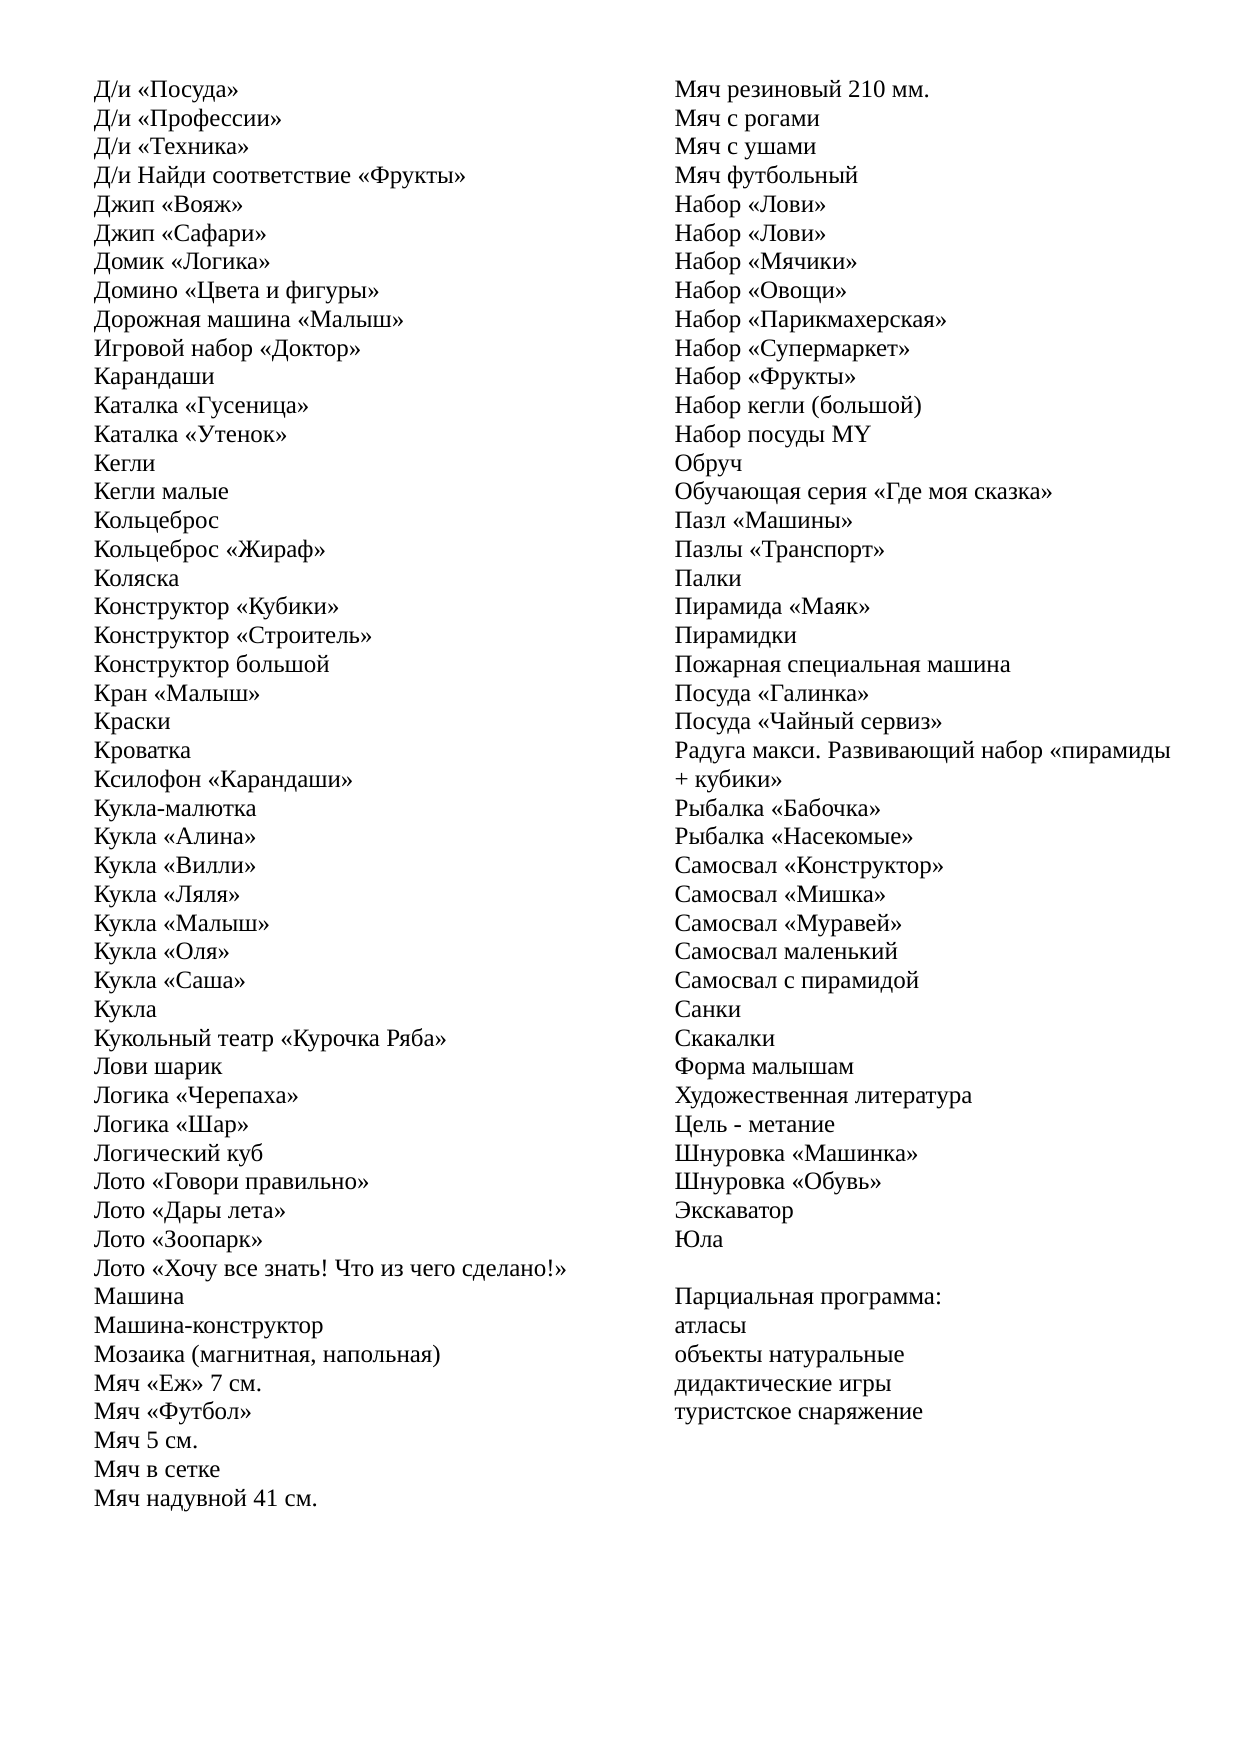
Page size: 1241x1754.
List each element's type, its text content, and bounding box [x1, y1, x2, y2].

text Кукла «Ляля» [94, 879, 601, 908]
text Парциальная программа: [674, 1281, 1240, 1310]
text Кукольный театр «Курочка Ряба» [94, 1023, 601, 1051]
text атласы [674, 1310, 1181, 1339]
text Д/и «Посуда» [94, 74, 601, 103]
text Мяч с рогами [674, 103, 1181, 131]
text Кукла-малютка [94, 793, 601, 821]
text Мяч надувной 41 см. [94, 1483, 601, 1511]
text Набор «Овощи» [674, 275, 1181, 304]
text Обучающая серия «Где моя сказка» [674, 476, 1181, 505]
text Карандаши [94, 361, 601, 390]
text Мяч 5 см. [94, 1425, 601, 1454]
text Мяч футбольный [674, 160, 1181, 189]
text Джип «Сафари» [94, 218, 601, 246]
text Набор кегли (большой) [674, 390, 1181, 419]
text Мяч «Футбол» [94, 1396, 601, 1425]
text Посуда «Чайный сервиз» [674, 706, 1181, 735]
text Конструктор «Строитель» [94, 620, 601, 649]
text Набор «Лови» [674, 189, 1181, 218]
text Логика «Черепаха» [94, 1080, 601, 1109]
text Джип «Вояж» [94, 189, 601, 218]
text Конструктор «Кубики» [94, 591, 601, 620]
text Машина-конструктор [94, 1310, 601, 1339]
text Пирамида «Маяк» [674, 591, 1181, 620]
text Ксилофон «Карандаши» [94, 764, 601, 793]
text Кроватка [94, 735, 601, 764]
text Каталка «Гусеница» [94, 390, 601, 419]
text Скакалки [674, 1023, 1181, 1051]
text Мяч резиновый 210 мм. [674, 74, 1181, 103]
text Кукла «Оля» [94, 936, 601, 965]
text Пирамидки [674, 620, 1181, 649]
text Санки [674, 994, 1181, 1023]
text Набор посуды MY [674, 419, 1181, 448]
text Д/и «Профессии» [94, 103, 601, 131]
text Кран «Малыш» [94, 678, 601, 706]
text Логический куб [94, 1138, 601, 1166]
text Пазлы «Транспорт» [674, 534, 1181, 563]
text Набор «Супермаркет» [674, 333, 1181, 361]
text Юла [674, 1224, 1181, 1253]
text Набор «Парикмахерская» [674, 304, 1181, 333]
text Лото «Говори правильно» [94, 1166, 601, 1195]
text Мяч «Еж» 7 см. [94, 1368, 601, 1396]
text Самосвал маленький [674, 936, 1181, 965]
text Мозаика (магнитная, напольная) [94, 1339, 601, 1368]
text Посуда «Галинка» [674, 678, 1181, 706]
text Шнуровка «Машинка» [674, 1138, 1181, 1166]
text Форма малышам [674, 1051, 1181, 1080]
text Кукла «Алина» [94, 821, 601, 850]
text Кукла «Вилли» [94, 850, 601, 879]
text Мяч в сетке [94, 1454, 601, 1483]
text Рыбалка «Насекомые» [674, 821, 1181, 850]
text Домик «Логика» [94, 246, 601, 275]
text Самосвал «Муравей» [674, 908, 1181, 936]
text Кегли [94, 448, 601, 476]
text Лото «Хочу все знать! Что из чего сделано!» [94, 1253, 601, 1281]
text Рыбалка «Бабочка» [674, 793, 1181, 821]
text Пазл «Машины» [674, 505, 1181, 534]
text Д/и «Техника» [94, 131, 601, 160]
text Цель - метание [674, 1109, 1181, 1138]
text Машина [94, 1281, 601, 1310]
text Каталка «Утенок» [94, 419, 601, 448]
text Шнуровка «Обувь» [674, 1166, 1181, 1195]
text Самосвал с пирамидой [674, 965, 1181, 994]
text Радуга макси. Развивающий набор «пирамиды + кубики» [674, 735, 1181, 793]
text Игровой набор «Доктор» [94, 333, 601, 361]
text Лото «Дары лета» [94, 1195, 601, 1224]
text Набор «Мячики» [674, 246, 1181, 275]
text Кольцеброс «Жираф» [94, 534, 601, 563]
text Краски [94, 706, 601, 735]
text Логика «Шар» [94, 1109, 601, 1138]
text Набор «Лови» [674, 218, 1181, 246]
text Д/и Найди соответствие «Фрукты» [94, 160, 601, 189]
text Пожарная специальная машина [674, 649, 1181, 678]
text Палки [674, 563, 1181, 591]
text Лото «Зоопарк» [94, 1224, 601, 1253]
text Кукла [94, 994, 601, 1023]
text дидактические игры [674, 1368, 1181, 1396]
text Кукла «Саша» [94, 965, 601, 994]
text Кукла «Малыш» [94, 908, 601, 936]
text Обруч [674, 448, 1181, 476]
text Дорожная машина «Малыш» [94, 304, 601, 333]
text Домино «Цвета и фигуры» [94, 275, 601, 304]
text Кегли малые [94, 476, 601, 505]
text Конструктор большой [94, 649, 601, 678]
text Самосвал «Конструктор» [674, 850, 1181, 879]
text Художественная литература [674, 1080, 1181, 1109]
text туристское снаряжение [674, 1396, 1181, 1425]
text Кольцеброс [94, 505, 601, 534]
text Самосвал «Мишка» [674, 879, 1181, 908]
text Коляска [94, 563, 601, 591]
text Лови шарик [94, 1051, 601, 1080]
text Экскаватор [674, 1195, 1181, 1224]
text Набор «Фрукты» [674, 361, 1181, 390]
text объекты натуральные [674, 1339, 1181, 1368]
text Мяч с ушами [674, 131, 1181, 160]
